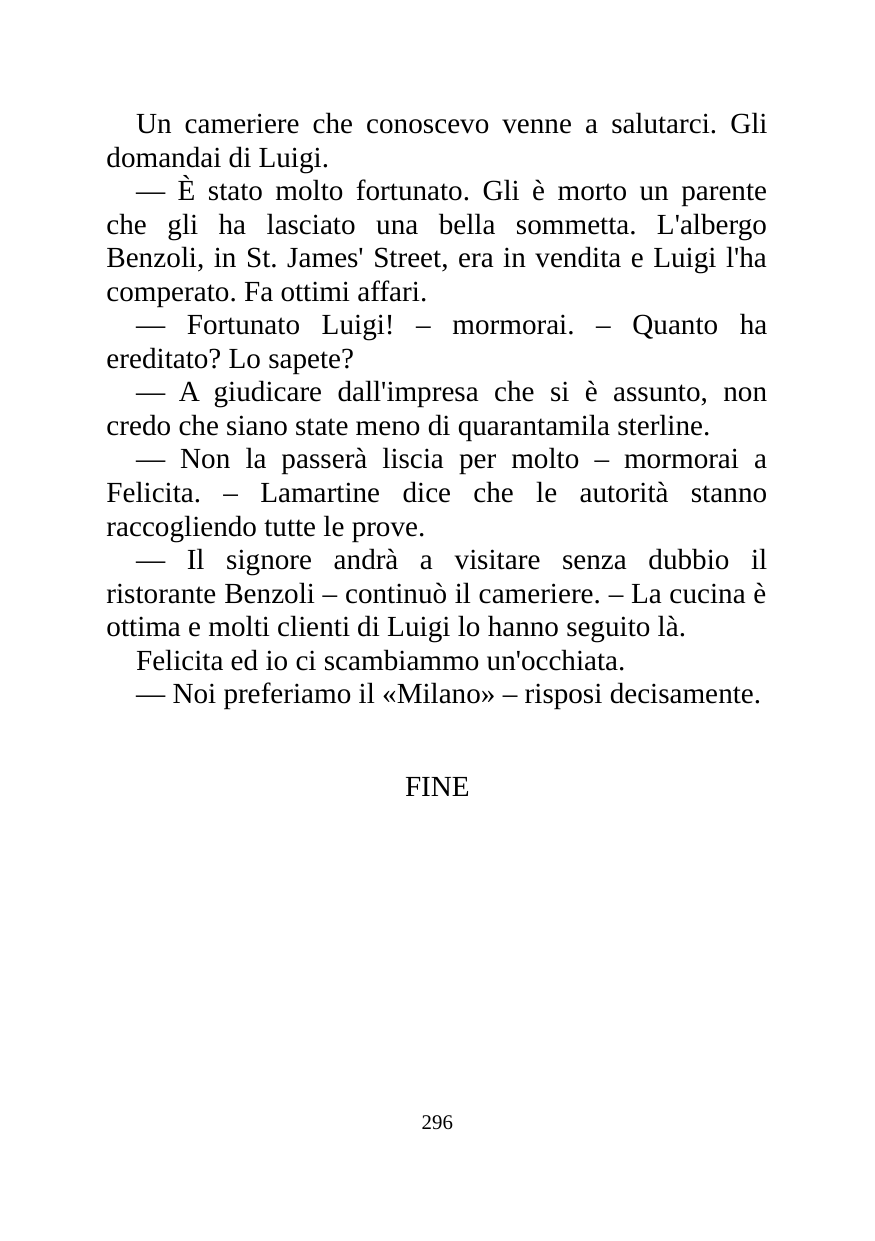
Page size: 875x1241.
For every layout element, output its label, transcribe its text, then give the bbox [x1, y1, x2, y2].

text FINE [106, 769, 768, 803]
text — È stato molto fortunato. Gli è morto un parente che gli ha lasciato una bella sommetta. L'albergo Benzoli, in St. James' Street, era in vendita e Luigi l'ha comperato. Fa ottimi affari. [106, 173, 768, 307]
text — Il signore andrà a visitare senza dubbio il ristorante Benzoli – continuò il cameriere. – La cucina è ottima e molti clienti di Luigi lo hanno seguito là. [106, 542, 768, 643]
text Felicita ed io ci scambiammo un'occhiata. [106, 643, 768, 676]
text — Noi preferiamo il «Milano» – risposi decisamente. [106, 676, 768, 710]
text Un cameriere che conoscevo venne a salutarci. Gli domandai di Luigi. [106, 106, 768, 173]
text — Fortunato Luigi! – mormorai. – Quanto ha ereditato? Lo sapete? [106, 307, 768, 374]
text — Non la passerà liscia per molto – mormorai a Felicita. – Lamartine dice che le autorità stanno raccogliendo tutte le prove. [106, 442, 768, 542]
text — A giudicare dall'impresa che si è assunto, non credo che siano state meno di quarantamila sterline. [106, 374, 768, 442]
